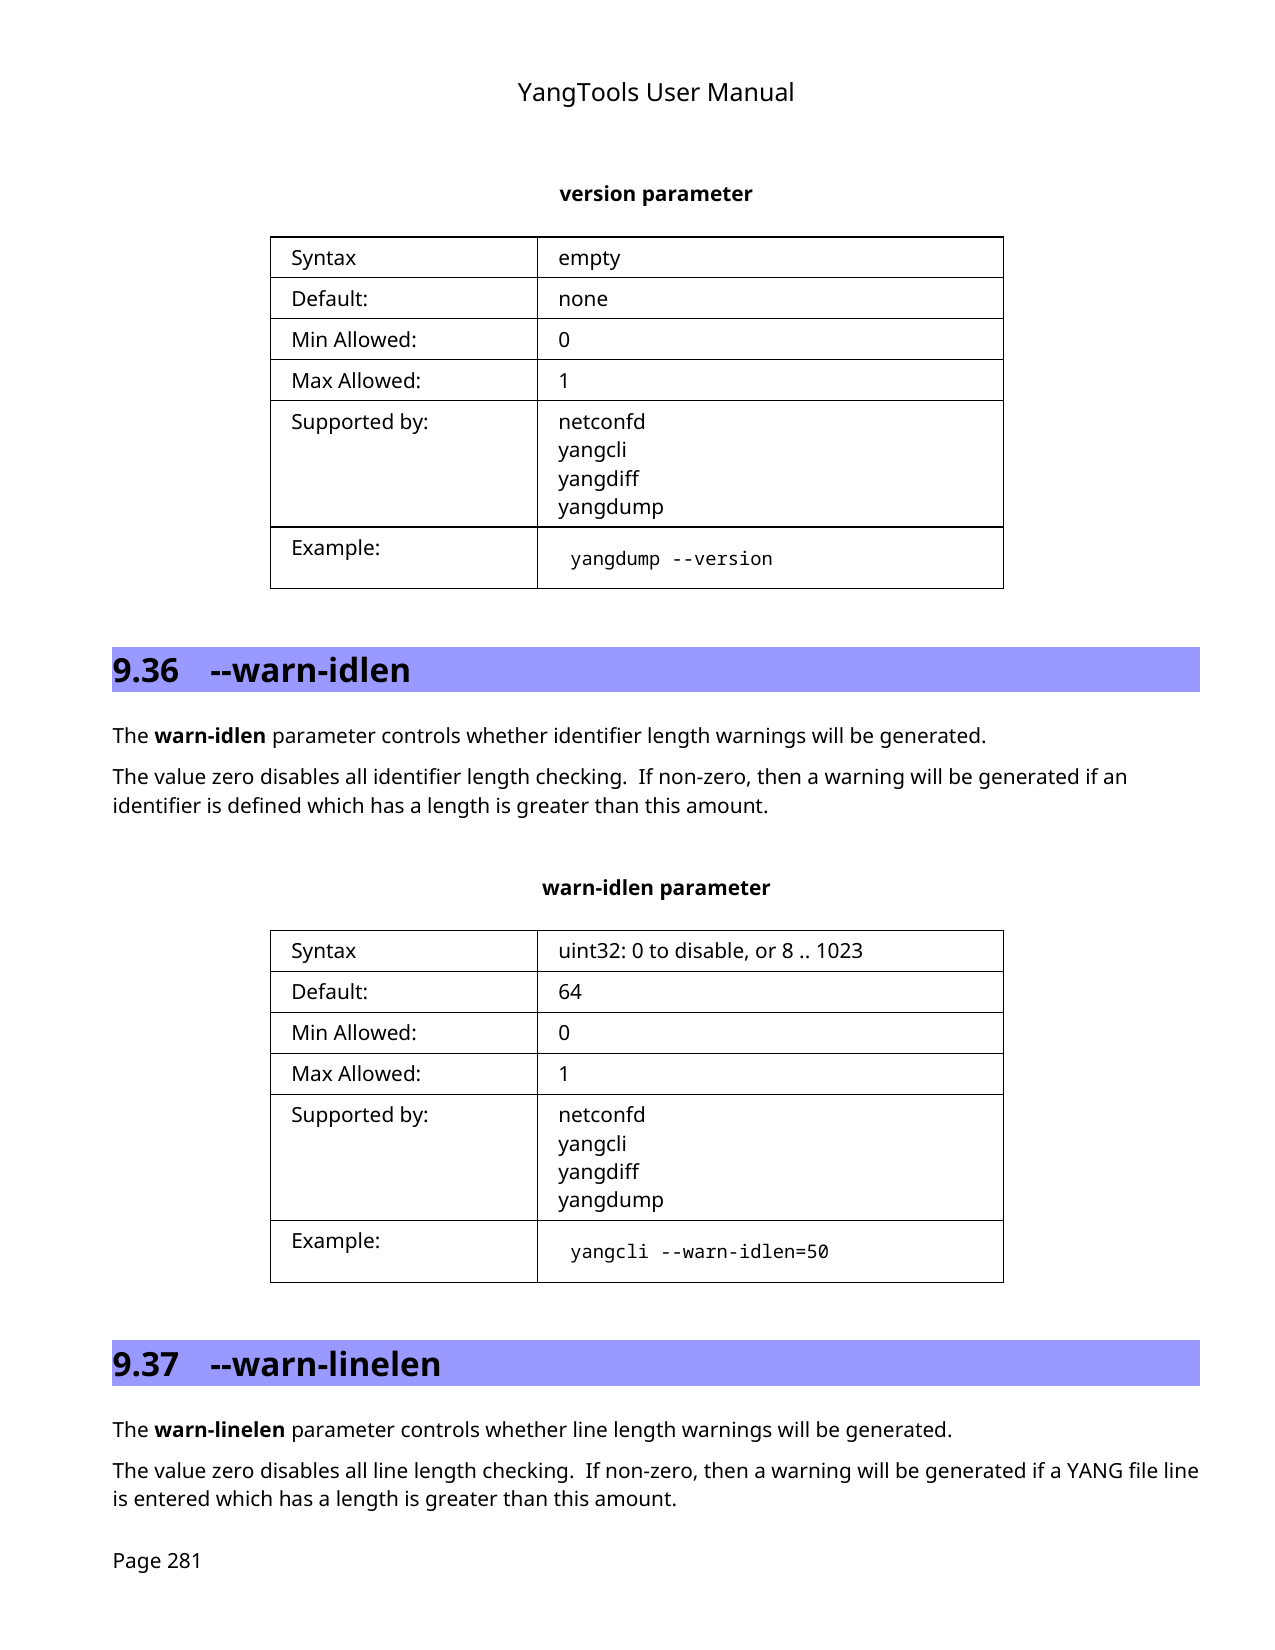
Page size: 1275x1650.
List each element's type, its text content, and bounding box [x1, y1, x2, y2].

table_cell yangcli --warn-idlen=50 [538, 1221, 1003, 1282]
subtitle version parameter [127, 179, 1185, 208]
table_cell netconfd yangcli yangdiff yangdump [538, 1095, 1003, 1220]
text The value zero disables all identifier length checking. If non-zero, then a warning will be generated if an identifier is defined which has a length is greater than this amount. [112, 762, 1200, 819]
table_cell none [538, 278, 1003, 318]
table_header Syntax [271, 931, 537, 971]
table_cell Example: [271, 1221, 537, 1282]
table_cell 64 [538, 972, 1003, 1012]
text The value zero disables all line length checking. If non-zero, then a warning will be generated if a YANG file line is entered which has a length is greater than this amount. [112, 1456, 1200, 1513]
table_cell 0 [538, 319, 1003, 359]
table_header empty [538, 238, 1003, 277]
table_header Syntax [271, 238, 537, 277]
table_cell 1 [538, 360, 1003, 400]
table_cell Supported by: [271, 401, 537, 526]
table_cell Max Allowed: [271, 360, 537, 400]
text The warn-linelen parameter controls whether line length warnings will be generated. [112, 1415, 1200, 1443]
subtitle --warn-linelen [112, 1340, 1200, 1386]
table_cell Default: [271, 972, 537, 1012]
table_cell yangdump --version [538, 528, 1003, 588]
table_cell Min Allowed: [271, 1013, 537, 1052]
table_cell Supported by: [271, 1095, 537, 1220]
subtitle --warn-idlen [112, 647, 1200, 692]
table_cell Min Allowed: [271, 319, 537, 359]
table_cell 0 [538, 1013, 1003, 1052]
table_cell Max Allowed: [271, 1054, 537, 1093]
subtitle warn-idlen parameter [127, 873, 1185, 901]
table_cell Example: [271, 528, 537, 588]
table_cell netconfd yangcli yangdiff yangdump [538, 401, 1003, 526]
table_cell Default: [271, 278, 537, 318]
table_header uint32: 0 to disable, or 8 .. 1023 [538, 931, 1003, 971]
table_cell 1 [538, 1054, 1003, 1093]
text The warn-idlen parameter controls whether identifier length warnings will be generated. [112, 722, 1200, 750]
